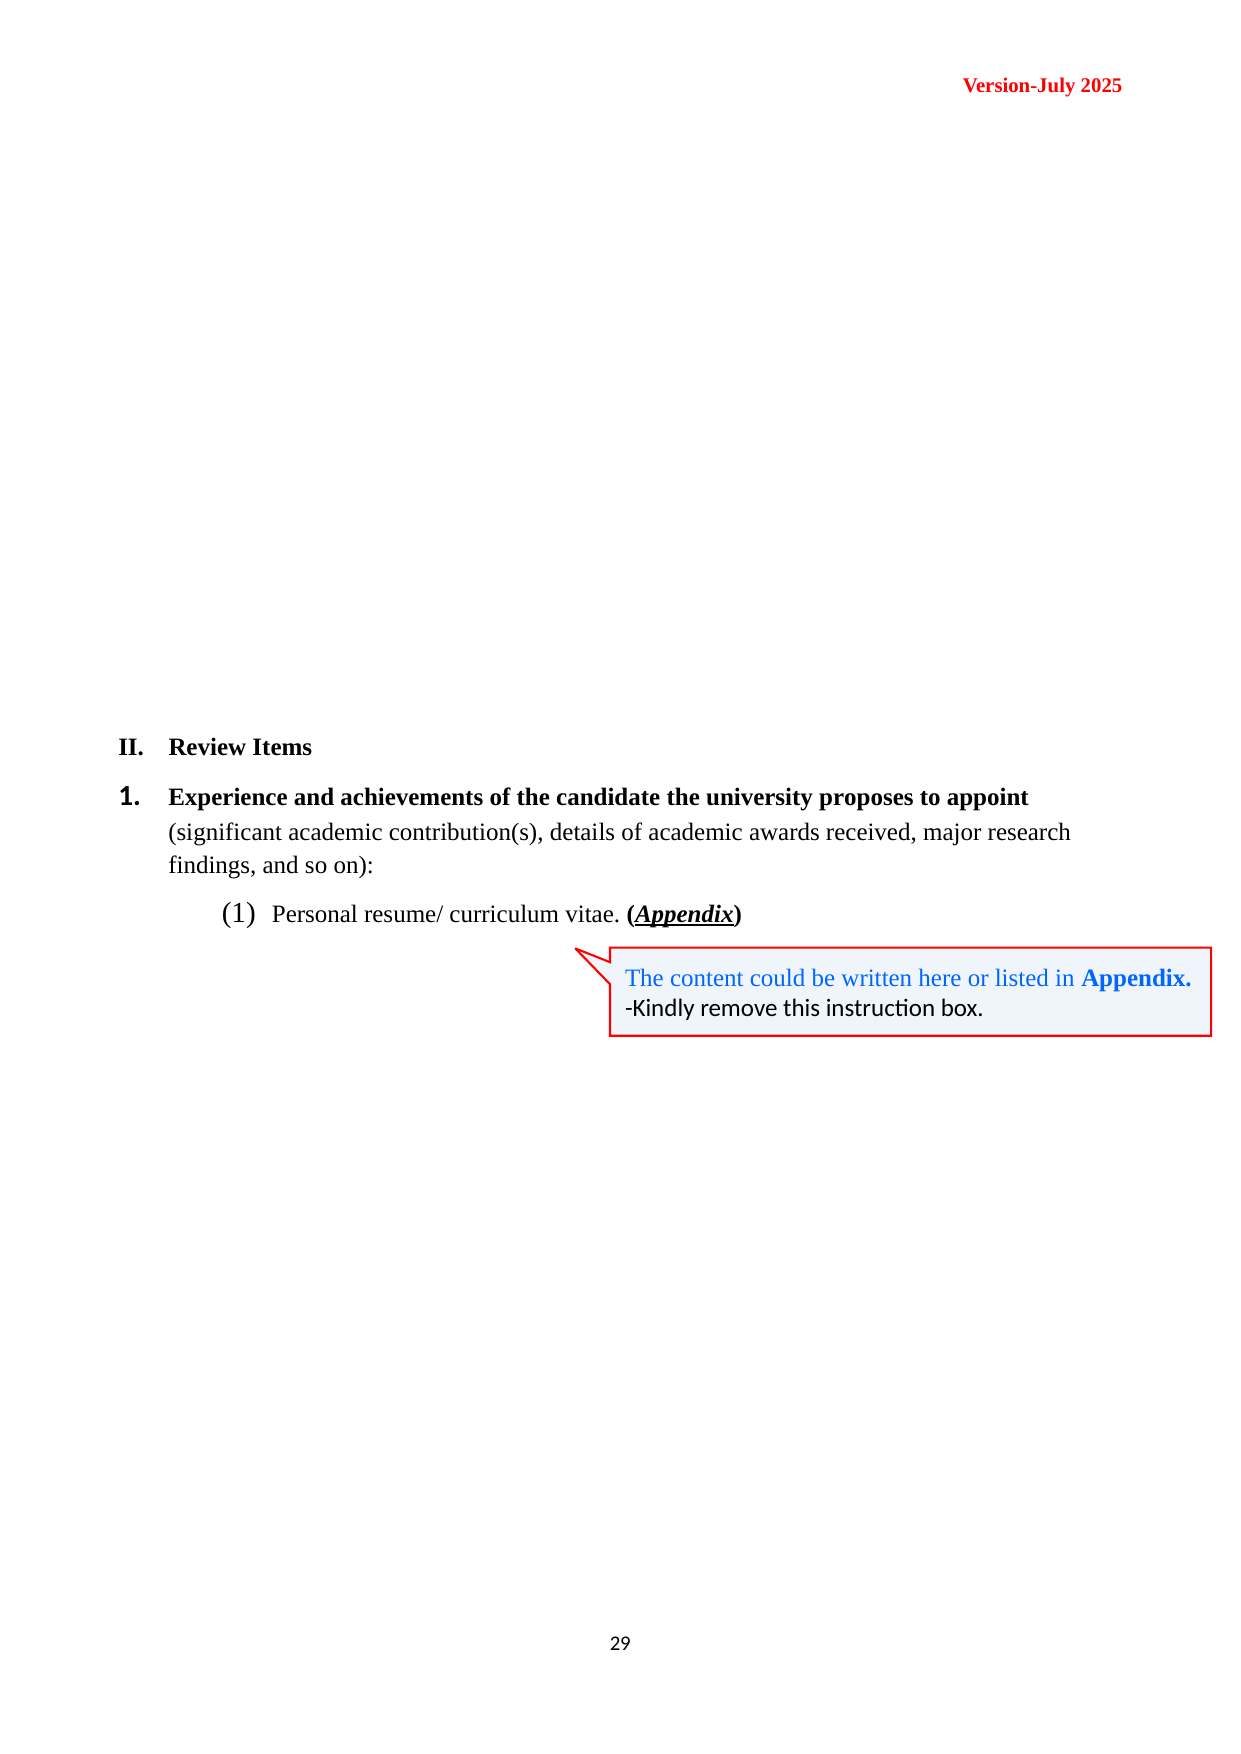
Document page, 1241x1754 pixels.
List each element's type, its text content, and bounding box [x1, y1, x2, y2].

list Personal resume/ curriculum vitae. (Appendix) [222, 896, 1122, 929]
list Review Items [118, 732, 1122, 760]
list Experience and achievements of the candidate the university proposes to appoint (significant academic contribution(s), details of academic awards received, major research findings, and so on): [118, 777, 1122, 879]
